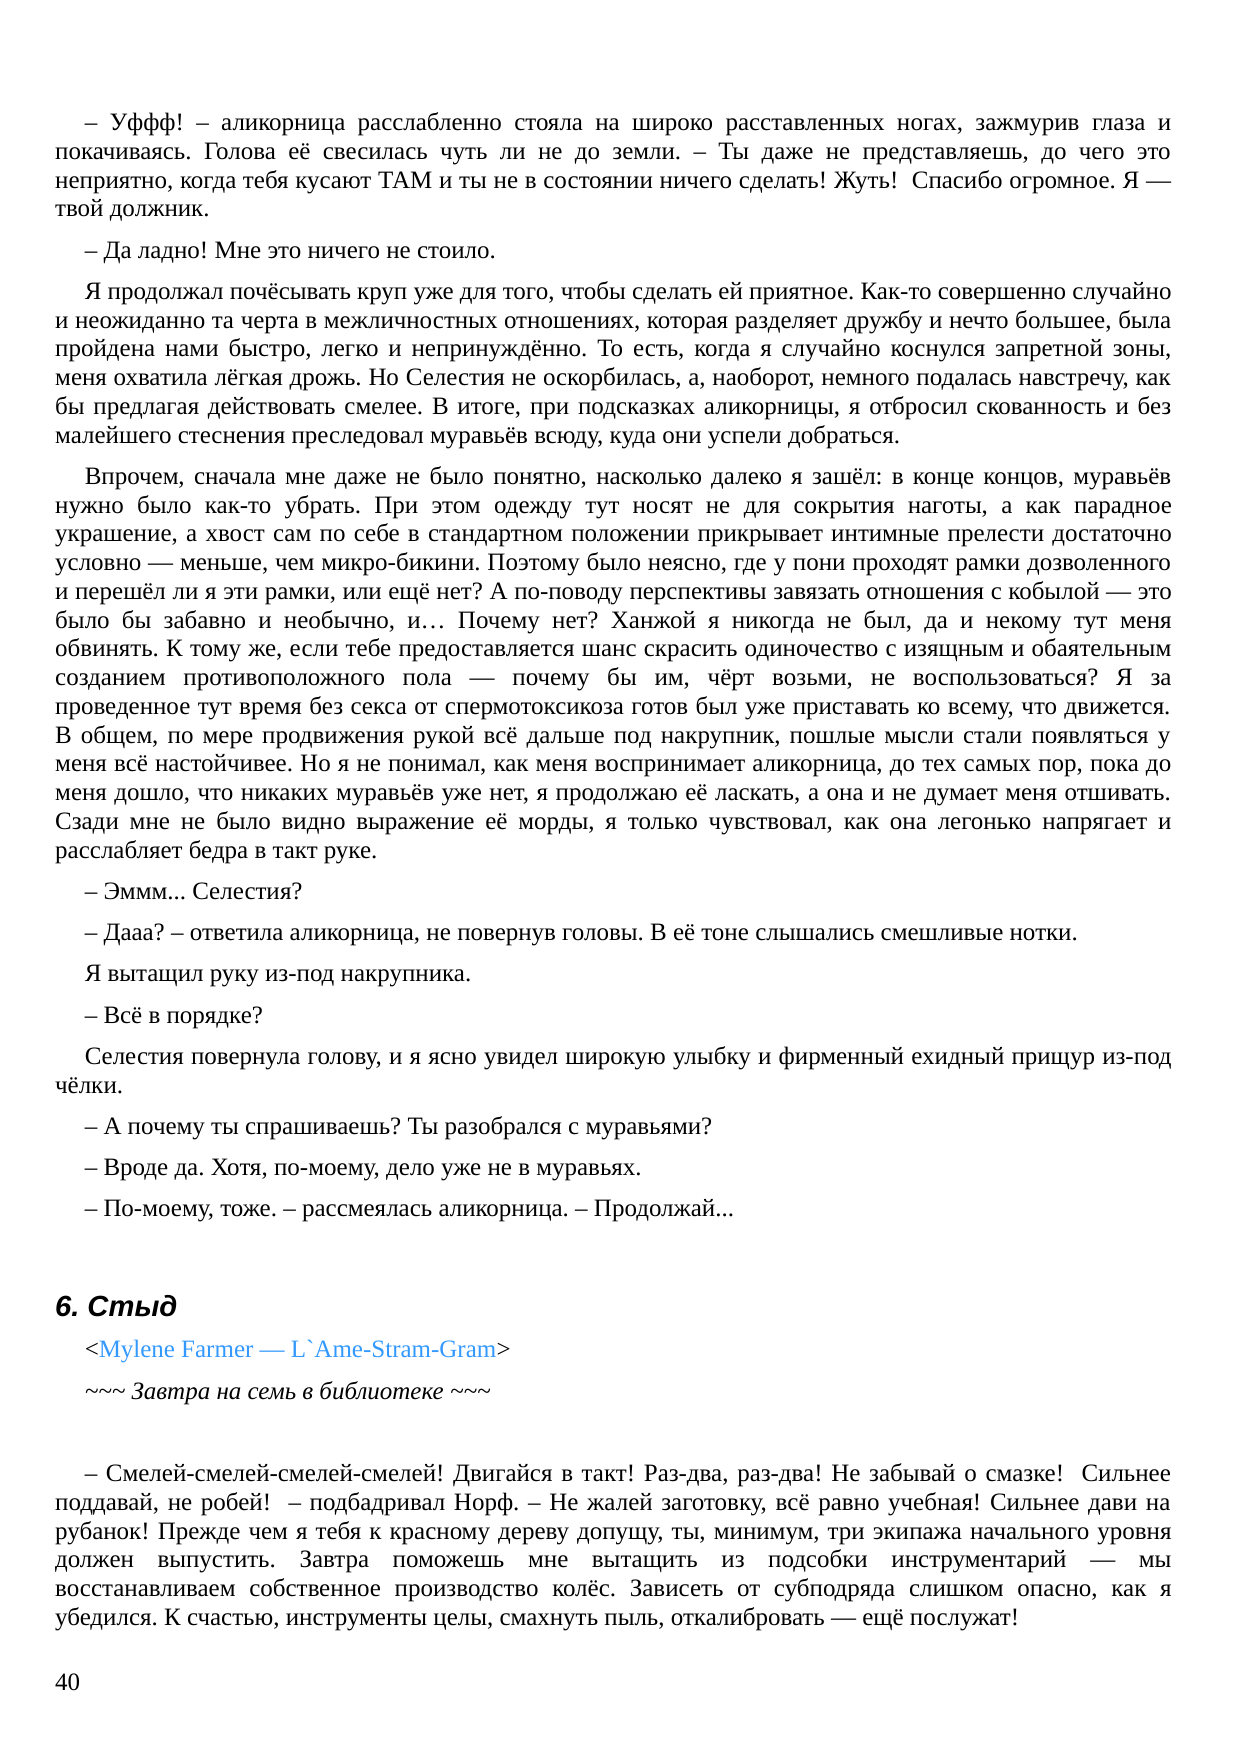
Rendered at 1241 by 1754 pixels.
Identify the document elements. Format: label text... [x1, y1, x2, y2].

text – Смелей-смелей-смелей-смелей! Двигайся в такт! Раз-два, раз-два! Не забывай о смазке! Сильнее поддавай, не робей! – подбадривал Норф. – Не жалей заготовку, всё равно учебная! Сильнее дави на рубанок! Прежде чем я тебя к красному дереву допущу, ты, минимум, три экипажа начального уровня должен выпустить. Завтра поможешь мне вытащить из подсобки инструментарий — мы восстанавливаем собственное производство колёс. Зависеть от субподряда слишком опасно, как я убедился. К счастью, инструменты целы, смахнуть пыль, откалибровать — ещё послужат! [55, 1458, 1173, 1631]
text Я продолжал почёсывать круп уже для того, чтобы сделать ей приятное. Как-то совершенно случайно и неожиданно та черта в межличностных отношениях, которая разделяет дружбу и нечто большее, была пройдена нами быстро, легко и непринуждённо. То есть, когда я случайно коснулся запретной зоны, меня охватила лёгкая дрожь. Но Селестия не оскорбилась, а, наоборот, немного подалась навстречу, как бы предлагая действовать смелее. В итоге, при подсказках аликорницы, я отбросил скованность и без малейшего стеснения преследовал муравьёв всюду, куда они успели добраться. [55, 276, 1173, 448]
text – Да ладно! Мне это ничего не стоило. [55, 235, 1173, 263]
text – Всё в порядке? [55, 1000, 1173, 1028]
text ~~~ Завтра на семь в библиотеке ~~~ [55, 1376, 1173, 1404]
text Селестия повернула голову, и я ясно увидел широкую улыбку и фирменный ехидный прищур из-под чёлки. [55, 1041, 1173, 1098]
text Впрочем, сначала мне даже не было понятно, насколько далеко я зашёл: в конце концов, муравьёв нужно было как-то убрать. При этом одежду тут носят не для сокрытия наготы, а как парадное украшение, а хвост сам по себе в стандартном положении прикрывает интимные прелести достаточно условно — меньше, чем микро-бикини. Поэтому было неясно, где у пони проходят рамки дозволенного и перешёл ли я эти рамки, или ещё нет? А по-поводу перспективы завязать отношения с кобылой — это было бы забавно и необычно, и… Почему нет? Ханжой я никогда не был, да и некому тут меня обвинять. К тому же, если тебе предоставляется шанс скрасить одиночество с изящным и обаятельным созданием противоположного пола — почему бы им, чёрт возьми, не воспользоваться? Я за проведенное тут время без секса от спермотоксикоза готов был уже приставать ко всему, что движется. В общем, по мере продвижения рукой всё дальше под накрупник, пошлые мысли стали появляться у меня всё настойчивее. Но я не понимал, как меня воспринимает аликорница, до тех самых пор, пока до меня дошло, что никаких муравьёв уже нет, я продолжаю её ласкать, а она и не думает меня отшивать. Сзади мне не было видно выражение её морды, я только чувствовал, как она легонько напрягает и расслабляет бедра в такт руке. [55, 461, 1173, 863]
text – Уффф! – аликорница расслабленно стояла на широко расставленных ногах, зажмурив глаза и покачиваясь. Голова её свесилась чуть ли не до земли. – Ты даже не представляешь, до чего это неприятно, когда тебя кусают ТАМ и ты не в состоянии ничего сделать! Жуть! Спасибо огромное. Я — твой должник. [55, 107, 1173, 222]
text – А почему ты спрашиваешь? Ты разобрался с муравьями? [55, 1111, 1173, 1140]
text – Вроде да. Хотя, по-моему, дело уже не в муравьях. [55, 1152, 1173, 1181]
text – Дааа? – ответила аликорница, не повернув головы. В её тоне слышались смешливые нотки. [55, 917, 1173, 946]
text Я вытащил руку из-под накрупника. [55, 958, 1173, 987]
subtitle 6. Стыд [55, 1288, 1173, 1322]
text – Эммм... Селестия? [55, 876, 1173, 905]
text – По-моему, тоже. – рассмеялась аликорница. – Продолжай... [55, 1193, 1173, 1222]
text <Mylene Farmer — L`Ame-Stram-Gram> [55, 1334, 1173, 1363]
